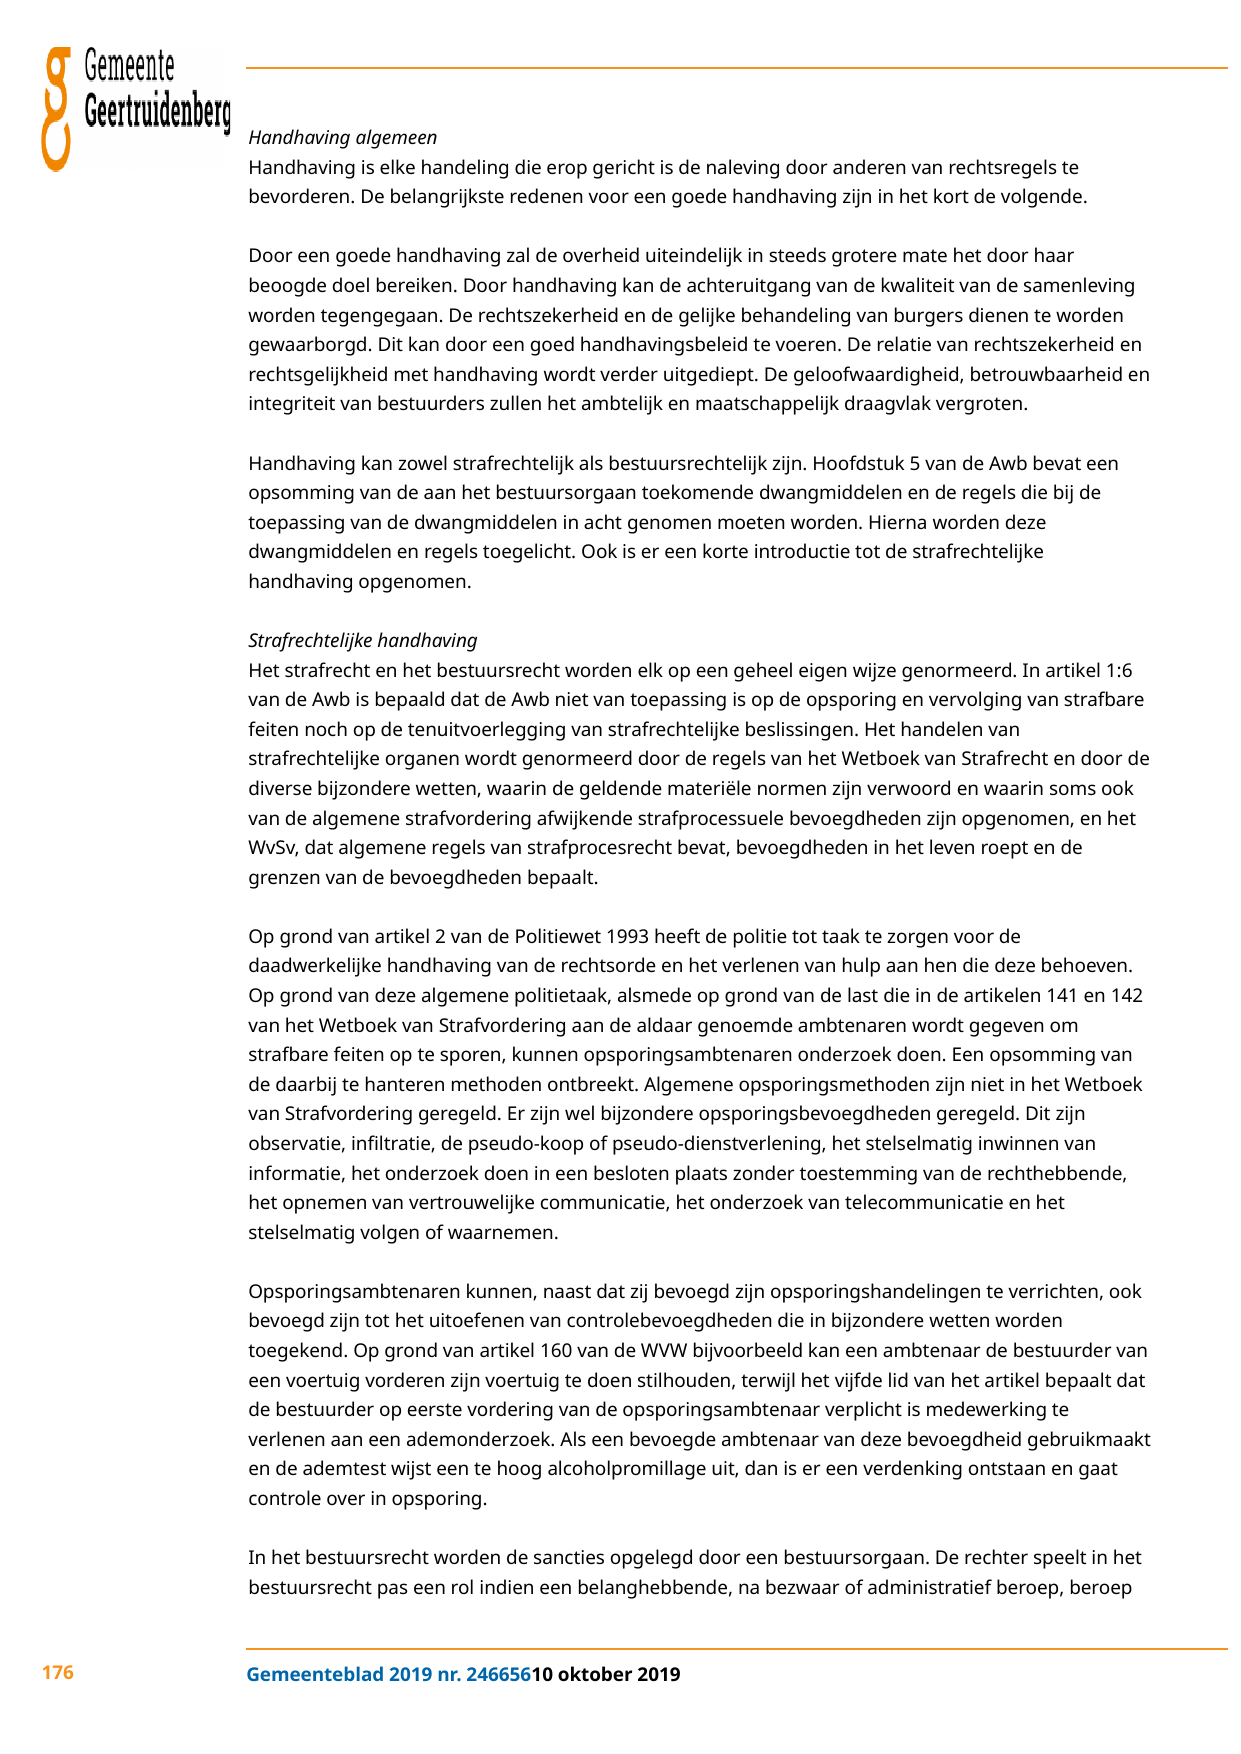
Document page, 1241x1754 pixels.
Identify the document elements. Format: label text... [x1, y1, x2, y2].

text Handhaving kan zowel strafrechtelijk als bestuursrechtelijk zijn. Hoofdstuk 5 van de Awb bevat een opsomming van de aan het bestuursorgaan toekomende dwangmiddelen en de regels die bij de toepassing van de dwangmiddelen in acht genomen moeten worden. Hierna worden deze dwangmiddelen en regels toegelicht. Ook is er een korte introductie tot de strafrechtelijke handhaving opgenomen. [248, 450, 1152, 594]
text In het bestuursrecht worden de sancties opgelegd door een bestuursorgaan. De rechter speelt in het bestuursrecht pas een rol indien een belanghebbende, na bezwaar of administratief beroep, beroep [248, 1544, 1152, 1600]
text Handhaving algemeen [248, 124, 1152, 150]
text Handhaving is elke handeling die erop gericht is de naleving door anderen van rechtsregels te bevorderen. De belangrijkste redenen voor een goede handhaving zijn in het kort de volgende. [248, 154, 1152, 209]
text Strafrechtelijke handhaving [248, 627, 1152, 653]
text Door een goede handhaving zal de overheid uiteindelijk in steeds grotere mate het door haar beoogde doel bereiken. Door handhaving kan de achteruitgang van de kwaliteit van de samenleving worden tegengegaan. De rechtszekerheid en de gelijke behandeling van burgers dienen te worden gewaarborgd. Dit kan door een goed handhavingsbeleid te voeren. De relatie van rechtszekerheid en rechtsgelijkheid met handhaving wordt verder uitgediept. De geloofwaardigheid, betrouwbaarheid en integriteit van bestuurders zullen het ambtelijk en maatschappelijk draagvlak vergroten. [248, 243, 1152, 416]
text Op grond van artikel 2 van de Politiewet 1993 heeft de politie tot taak te zorgen voor de daadwerkelijke handhaving van de rechtsorde en het verlenen van hulp aan hen die deze behoeven. Op grond van deze algemene politietaak, alsmede op grond van de last die in de artikelen 141 en 142 van het Wetboek van Strafvordering aan de aldaar genoemde ambtenaren wordt gegeven om strafbare feiten op te sporen, kunnen opsporingsambtenaren onderzoek doen. Een opsomming van de daarbij te hanteren methoden ontbreekt. Algemene opsporingsmethoden zijn niet in het Wetboek van Strafvordering geregeld. Er zijn wel bijzondere opsporingsbevoegdheden geregeld. Dit zijn observatie, infiltratie, de pseudo-koop of pseudo-dienstverlening, het stelselmatig inwinnen van informatie, het onderzoek doen in een besloten plaats zonder toestemming van de rechthebbende, het opnemen van vertrouwelijke communicatie, het onderzoek van telecommunicatie en het stelselmatig volgen of waarnemen. [248, 923, 1152, 1245]
picture [41, 47, 231, 172]
text Opsporingsambtenaren kunnen, naast dat zij bevoegd zijn opsporingshandelingen te verrichten, ook bevoegd zijn tot het uitoefenen van controlebevoegdheden die in bijzondere wetten worden toegekend. Op grond van artikel 160 van de WVW bijvoorbeeld kan een ambtenaar de bestuurder van een voertuig vorderen zijn voertuig te doen stilhouden, terwijl het vijfde lid van het artikel bepaalt dat de bestuurder op eerste vordering van de opsporingsambtenaar verplicht is medewerking te verlenen aan een ademonderzoek. Als een bevoegde ambtenaar van deze bevoegdheid gebruikmaakt en de ademtest wijst een te hoog alcoholpromillage uit, dan is er een verdenking ontstaan en gaat controle over in opsporing. [248, 1278, 1152, 1511]
text Het strafrecht en het bestuursrecht worden elk op een geheel eigen wijze genormeerd. In artikel 1:6 van de Awb is bepaald dat de Awb niet van toepassing is op de opsporing en vervolging van strafbare feiten noch op de tenuitvoerlegging van strafrechtelijke beslissingen. Het handelen van strafrechtelijke organen wordt genormeerd door de regels van het Wetboek van Strafrecht en door de diverse bijzondere wetten, waarin de geldende materiële normen zijn verwoord en waarin soms ook van de algemene strafvordering afwijkende strafprocessuele bevoegdheden zijn opgenomen, en het WvSv, dat algemene regels van strafprocesrecht bevat, bevoegdheden in het leven roept en de grenzen van de bevoegdheden bepaalt. [248, 657, 1152, 890]
